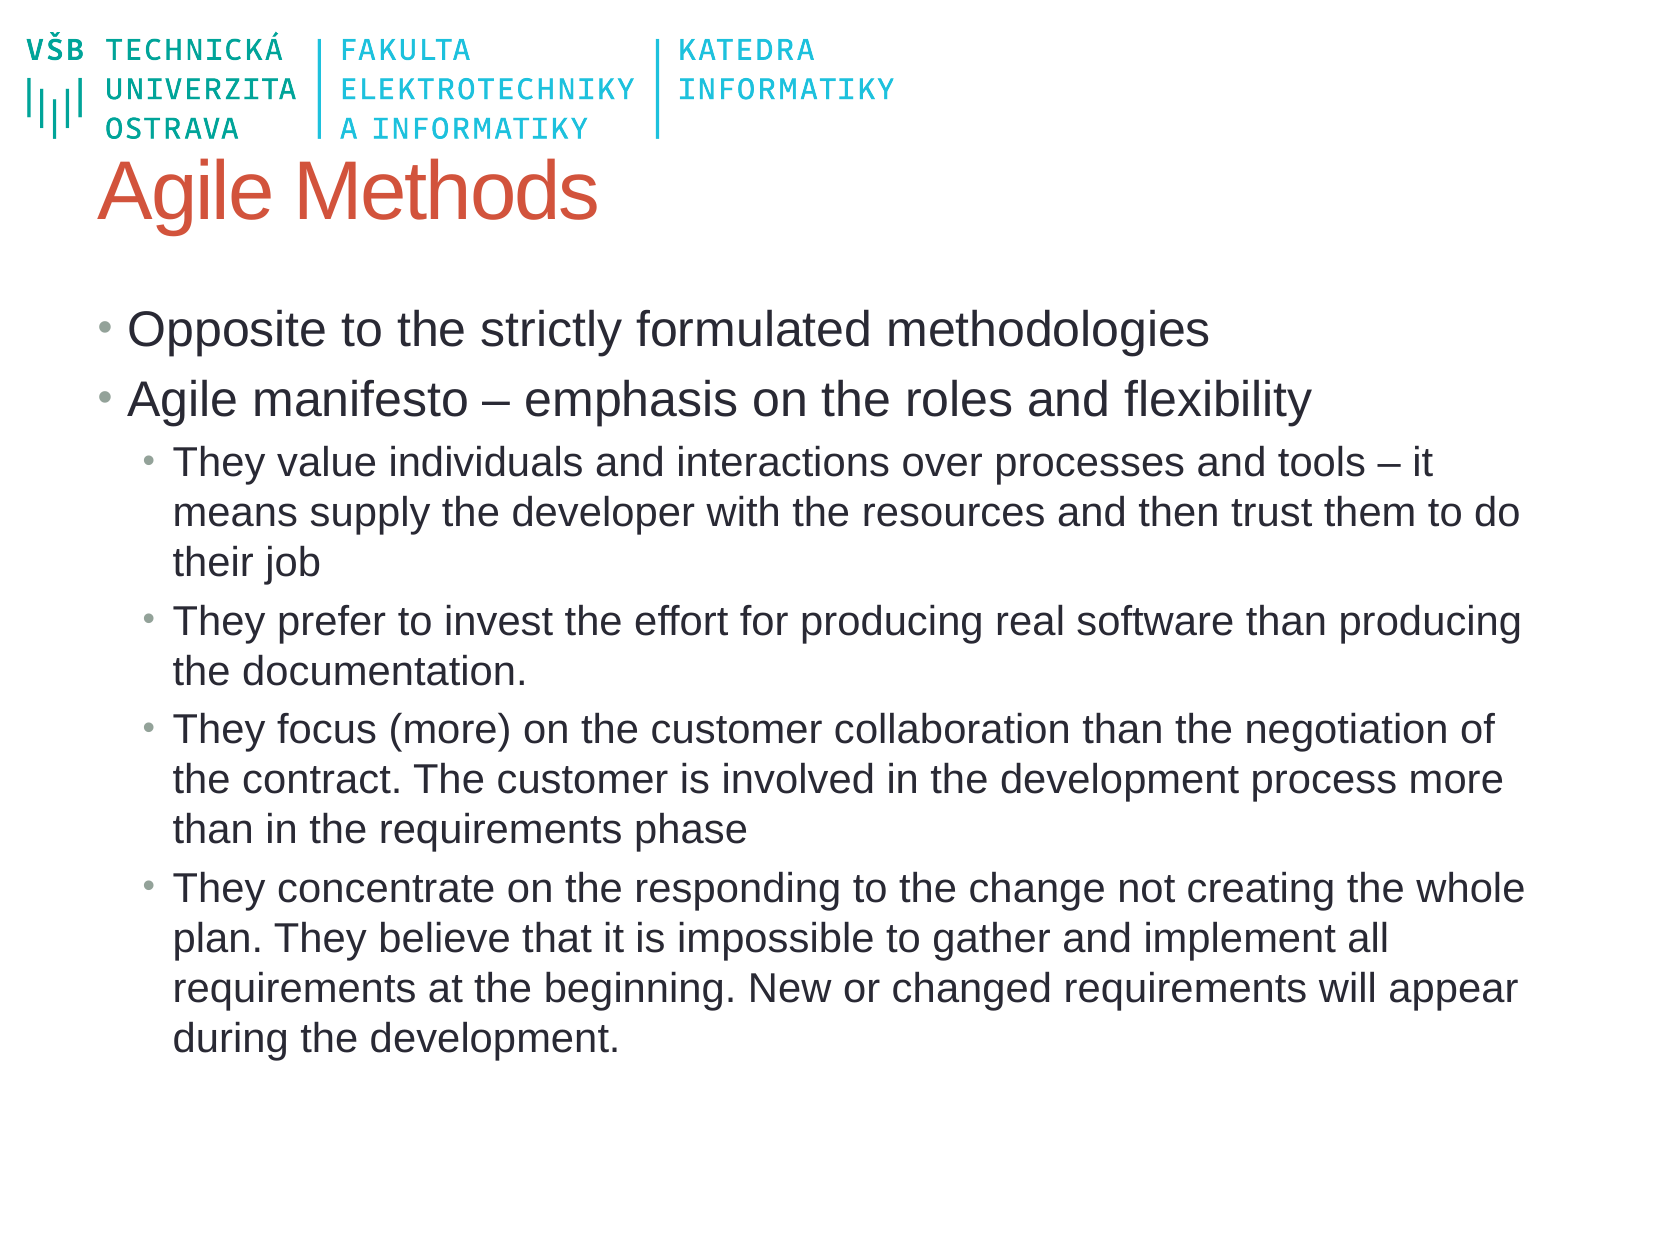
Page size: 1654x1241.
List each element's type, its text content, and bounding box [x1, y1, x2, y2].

list Opposite to the strictly formulated methodologies Agile manifesto – emphasis on the roles and flexibility They value individuals and interactions over processes and tools – it means supply the developer with the resources and then trust them to do their job They prefer to invest the effort for producing real software than producing the documentation. They focus (more) on the customer collaboration than the negotiation of the contract. The customer is involved in the development process more than in the requirements phase They concentrate on the responding to the change not creating the whole plan. They believe that it is impossible to gather and implement all requirements at the beginning. New or changed requirements will appear during the development. [82, 289, 1571, 1172]
title Agile Methods [82, 96, 1571, 276]
picture [26, 31, 894, 139]
